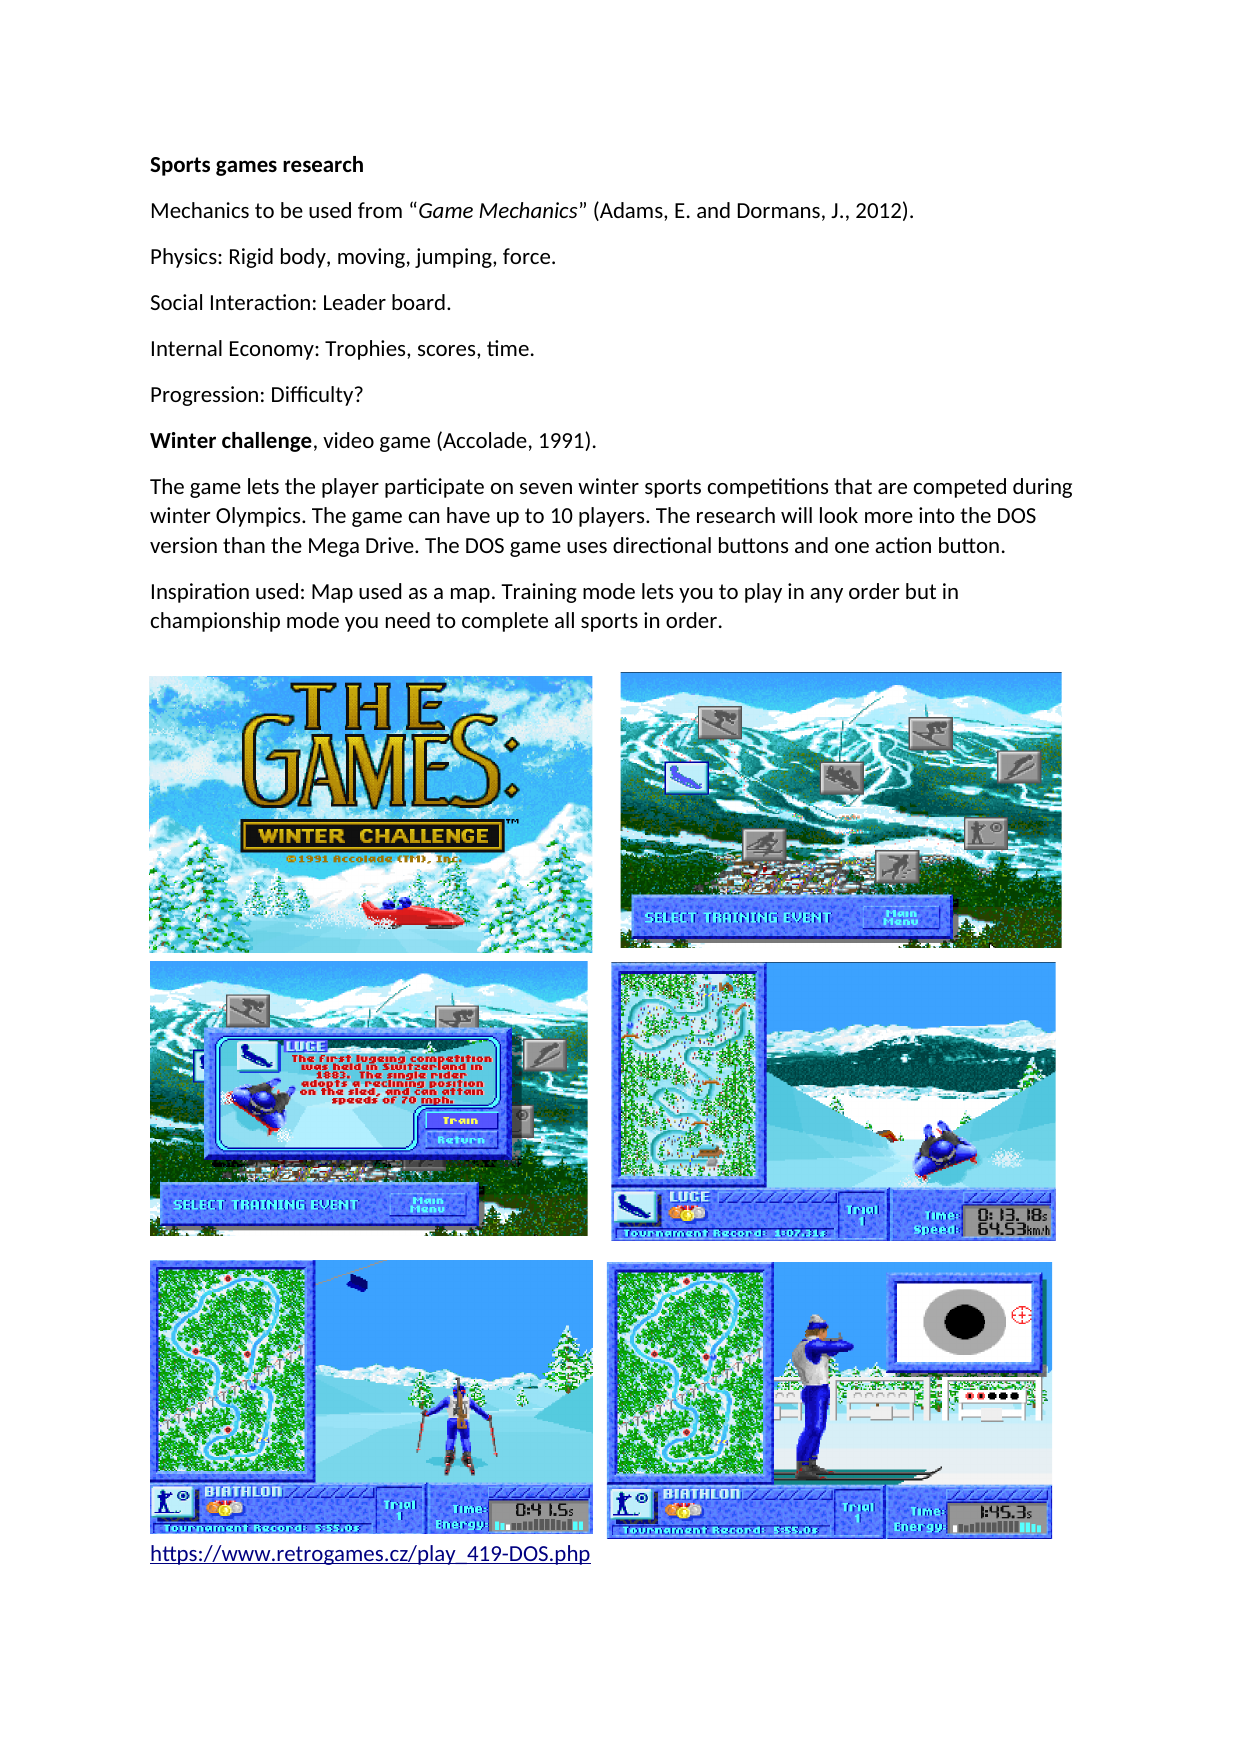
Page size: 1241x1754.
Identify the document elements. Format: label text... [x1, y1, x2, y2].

text Inspiration used: Map used as a map. Training mode lets you to play in any order but in championship mode you need to complete all sports in order. [150, 577, 1090, 634]
text The game lets the player participate on seven winter sports competitions that are competed during winter Olympics. The game can have up to 10 players. The research will look more into the DOS version than the Mega Drive. The DOS game uses directional buttons and one action button. [150, 472, 1090, 559]
text Sports games research [150, 150, 1090, 178]
text Winter challenge, video game (Accolade, 1991). [150, 426, 1090, 454]
text Mechanics to be used from “Game Mechanics” (Adams, E. and Dormans, J., 2012). [150, 196, 1090, 224]
text Progression: Difficulty? [150, 380, 1090, 408]
text https://www.retrogames.cz/play_419-DOS.php [150, 652, 1090, 1567]
text Social Interaction: Leader board. [150, 288, 1090, 316]
text Physics: Rigid body, moving, jumping, force. [150, 242, 1090, 270]
text Internal Economy: Trophies, scores, time. [150, 334, 1090, 362]
